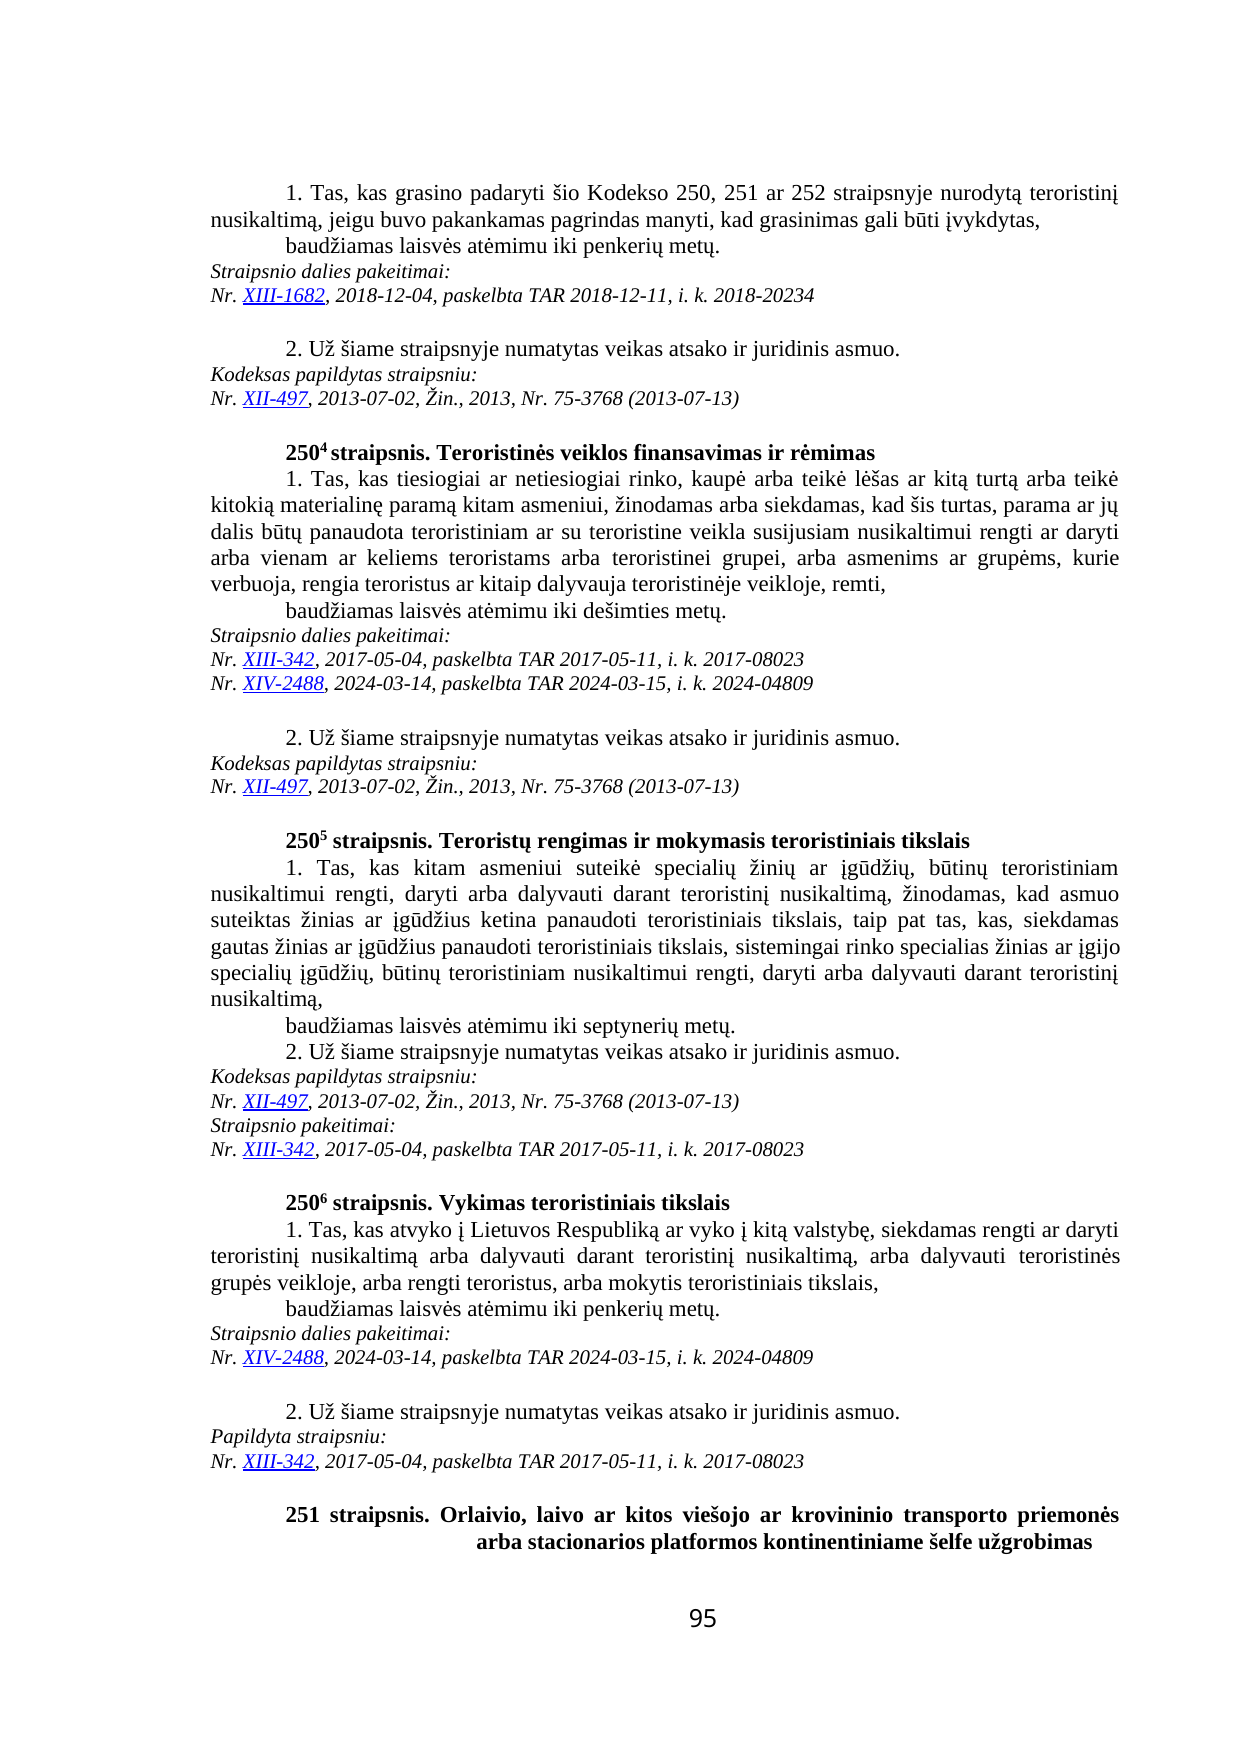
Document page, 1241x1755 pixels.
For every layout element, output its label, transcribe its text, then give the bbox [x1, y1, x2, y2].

text Papildyta straipsniu: [210, 1424, 1120, 1448]
text 2. Už šiame straipsnyje numatytas veikas atsako ir juridinis asmuo. [210, 335, 1120, 362]
text Straipsnio dalies pakeitimai: [210, 623, 1120, 647]
text 251 straipsnis. Orlaivio, laivo ar kitos viešojo ar krovininio transporto priemonės arba stacionarios platformos kontinentiniame šelfe užgrobimas [285, 1501, 1120, 1554]
text 2504 straipsnis. Teroristinės veiklos finansavimas ir rėmimas [210, 439, 1120, 465]
text Nr. XIII-342, 2017-05-04, paskelbta TAR 2017-05-11, i. k. 2017-08023 [210, 647, 1120, 671]
text baudžiamas laisvės atėmimu iki dešimties metų. [210, 597, 1120, 623]
text Straipsnio dalies pakeitimai: [210, 258, 1120, 283]
text baudžiamas laisvės atėmimu iki septynerių metų. [210, 1012, 1120, 1038]
text Nr. XII-497, 2013-07-02, Žin., 2013, Nr. 75-3768 (2013-07-13) [210, 1088, 1120, 1113]
text Straipsnio pakeitimai: [210, 1113, 1120, 1137]
text 2. Už šiame straipsnyje numatytas veikas atsako ir juridinis asmuo. [210, 724, 1120, 750]
text Nr. XIII-342, 2017-05-04, paskelbta TAR 2017-05-11, i. k. 2017-08023 [210, 1137, 1120, 1161]
text Kodeksas papildytas straipsniu: [210, 1064, 1120, 1088]
text baudžiamas laisvės atėmimu iki penkerių metų. [210, 232, 1120, 258]
text 1. Tas, kas grasino padaryti šio Kodekso 250, 251 ar 252 straipsnyje nurodytą teroristinį nusikaltimą, jeigu buvo pakankamas pagrindas manyti, kad grasinimas gali būti įvykdytas, [210, 179, 1120, 232]
text baudžiamas laisvės atėmimu iki penkerių metų. [210, 1295, 1120, 1321]
text 1. Tas, kas atvyko į Lietuvos Respubliką ar vyko į kitą valstybę, siekdamas rengti ar daryti teroristinį nusikaltimą arba dalyvauti darant teroristinį nusikaltimą, arba dalyvauti teroristinės grupės veikloje, arba rengti teroristus, arba mokytis teroristiniais tikslais, [210, 1216, 1120, 1295]
text 2505 straipsnis. Teroristų rengimas ir mokymasis teroristiniais tikslais [210, 827, 1120, 854]
text Nr. XII-497, 2013-07-02, Žin., 2013, Nr. 75-3768 (2013-07-13) [210, 386, 1120, 410]
text Nr. XIV-2488, 2024-03-14, paskelbta TAR 2024-03-15, i. k. 2024-04809 [210, 1345, 1120, 1369]
text Nr. XIII-1682, 2018-12-04, paskelbta TAR 2018-12-11, i. k. 2018-20234 [210, 283, 1120, 307]
text Nr. XIII-342, 2017-05-04, paskelbta TAR 2017-05-11, i. k. 2017-08023 [210, 1448, 1120, 1473]
text Nr. XIV-2488, 2024-03-14, paskelbta TAR 2024-03-15, i. k. 2024-04809 [210, 671, 1120, 695]
text 2. Už šiame straipsnyje numatytas veikas atsako ir juridinis asmuo. [210, 1038, 1120, 1064]
text 2506 straipsnis. Vykimas teroristiniais tikslais [210, 1189, 1120, 1216]
text 1. Tas, kas kitam asmeniui suteikė specialių žinių ar įgūdžių, būtinų teroristiniam nusikaltimui rengti, daryti arba dalyvauti darant teroristinį nusikaltimą, žinodamas, kad asmuo suteiktas žinias ar įgūdžius ketina panaudoti teroristiniais tikslais, taip pat tas, kas, siekdamas gautas žinias ar įgūdžius panaudoti teroristiniais tikslais, sistemingai rinko specialias žinias ar įgijo specialių įgūdžių, būtinų teroristiniam nusikaltimui rengti, daryti arba dalyvauti darant teroristinį nusikaltimą, [210, 854, 1120, 1012]
text 1. Tas, kas tiesiogiai ar netiesiogiai rinko, kaupė arba teikė lėšas ar kitą turtą arba teikė kitokią materialinę paramą kitam asmeniui, žinodamas arba siekdamas, kad šis turtas, parama ar jų dalis būtų panaudota teroristiniam ar su teroristine veikla susijusiam nusikaltimui rengti ar daryti arba vienam ar keliems teroristams arba teroristinei grupei, arba asmenims ar grupėms, kurie verbuoja, rengia teroristus ar kitaip dalyvauja teroristinėje veikloje, remti, [210, 465, 1120, 597]
text Kodeksas papildytas straipsniu: [210, 750, 1120, 774]
text Straipsnio dalies pakeitimai: [210, 1321, 1120, 1345]
text Nr. XII-497, 2013-07-02, Žin., 2013, Nr. 75-3768 (2013-07-13) [210, 774, 1120, 798]
text Kodeksas papildytas straipsniu: [210, 362, 1120, 386]
text 2. Už šiame straipsnyje numatytas veikas atsako ir juridinis asmuo. [210, 1398, 1120, 1424]
